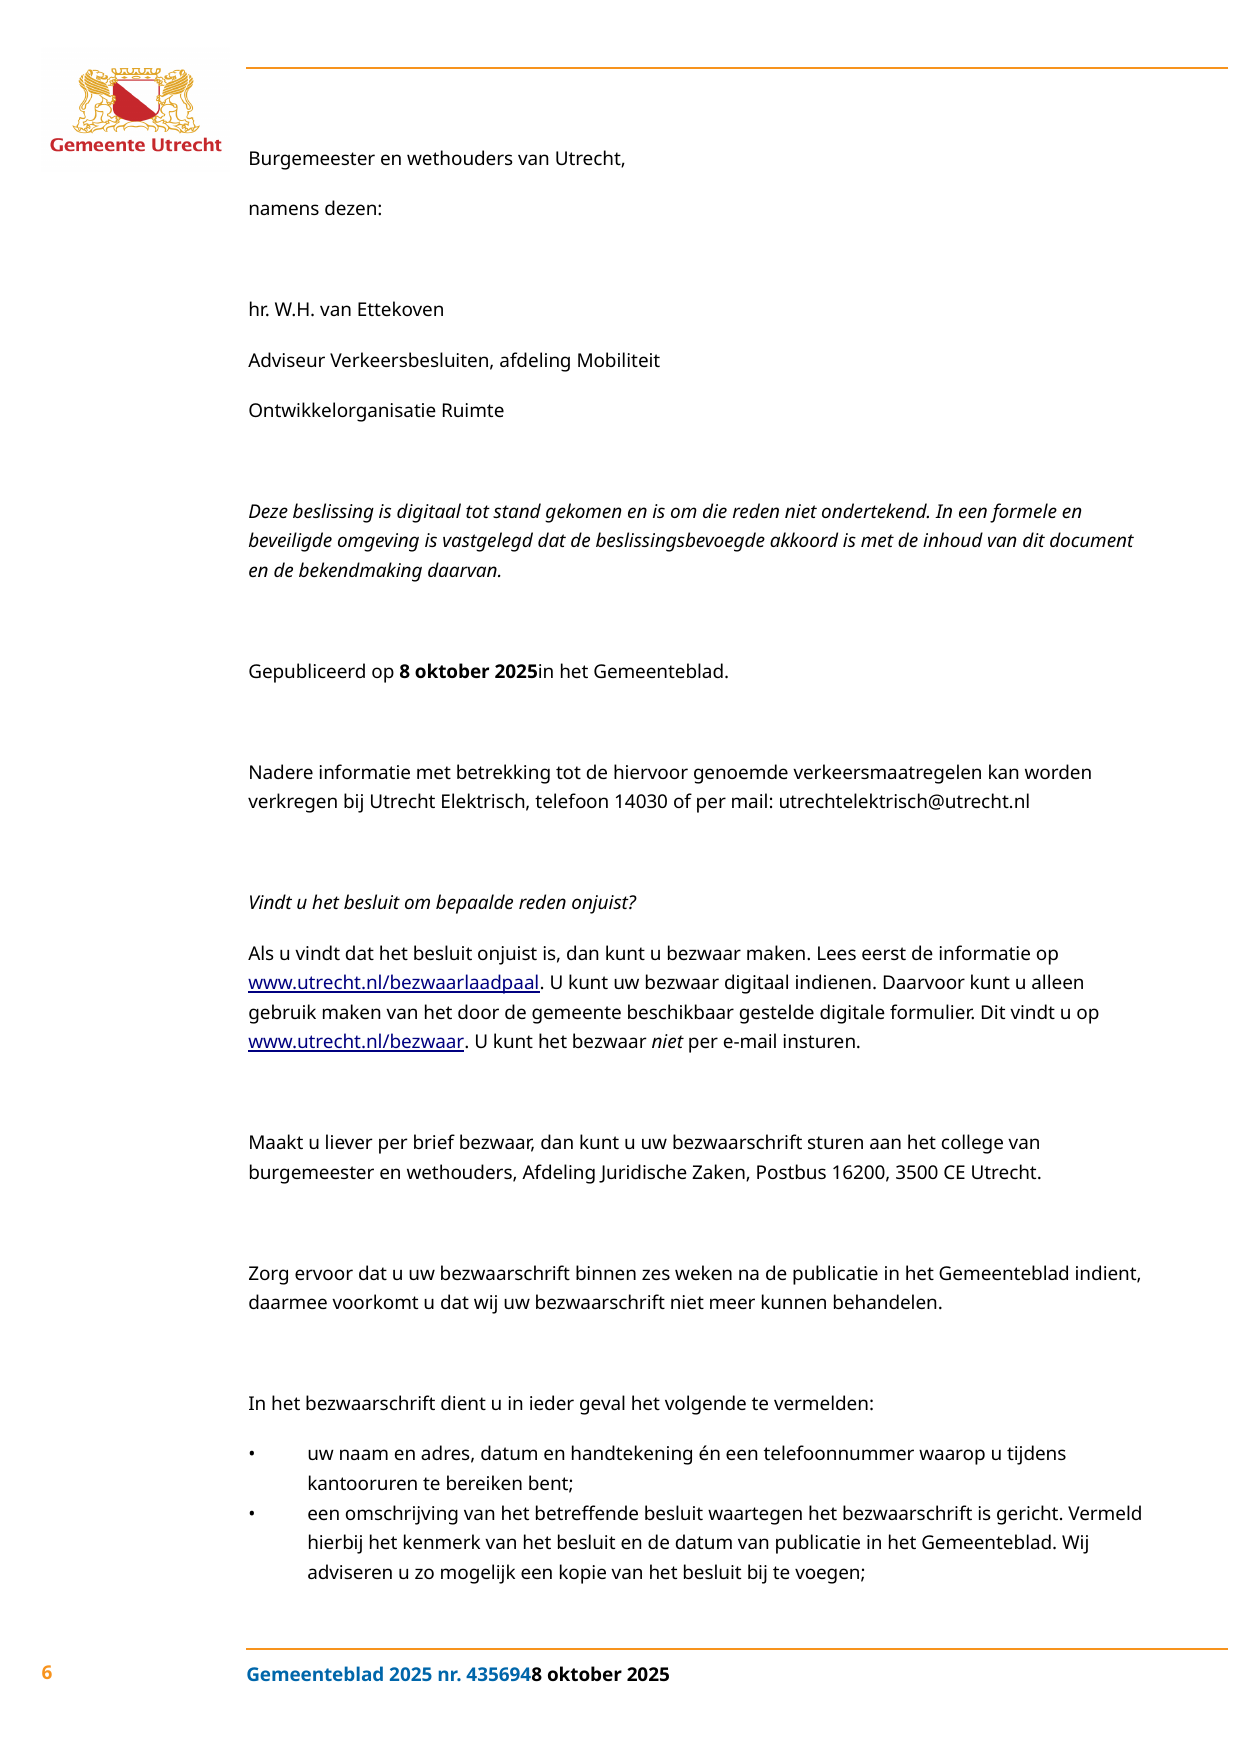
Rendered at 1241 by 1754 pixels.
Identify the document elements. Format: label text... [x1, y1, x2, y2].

text Als u vindt dat het besluit onjuist is, dan kunt u bezwaar maken. Lees eerst de informatie op www.utrecht.nl/bezwaarlaadpaal. U kunt uw bezwaar digitaal indienen. Daarvoor kunt u alleen gebruik maken van het door de gemeente beschikbaar gestelde digitale formulier. Dit vindt u op www.utrecht.nl/bezwaar. U kunt het bezwaar niet per e-mail insturen. [248, 940, 1152, 1054]
text hr. W.H. van Ettekoven [248, 296, 1152, 322]
picture [41, 47, 231, 172]
text namens dezen: [248, 196, 1152, 221]
text Zorg ervoor dat u uw bezwaarschrift binnen zes weken na de publicatie in het Gemeenteblad indient, daarmee voorkomt u dat wij uw bezwaarschrift niet meer kunnen behandelen. [248, 1260, 1152, 1315]
list een omschrijving van het betreffende besluit waartegen het bezwaarschrift is gericht. Vermeld hierbij het kenmerk van het besluit en de datum van publicatie in het Gemeenteblad. Wij adviseren u zo mogelijk een kopie van het besluit bij te voegen; [248, 1500, 1152, 1585]
list uw naam en adres, datum en handtekening én een telefoonnummer waarop u tijdens kantooruren te bereiken bent; [248, 1441, 1152, 1496]
text Maakt u liever per brief bezwaar, dan kunt u uw bezwaarschrift sturen aan het college van burgemeester en wethouders, Afdeling Juridische Zaken, Postbus 16200, 3500 CE Utrecht. [248, 1129, 1152, 1185]
text Adviseur Verkeersbesluiten, afdeling Mobiliteit [248, 347, 1152, 373]
text Gepubliceerd op 8 oktober 2025in het Gemeenteblad. [248, 658, 1152, 684]
text Deze beslissing is digitaal tot stand gekomen en is om die reden niet ondertekend. In een formele en beveiligde omgeving is vastgelegd dat de beslissingsbevoegde akkoord is met de inhoud van dit document en de bekendmaking daarvan. [248, 498, 1152, 583]
text Nadere informatie met betrekking tot de hiervoor genoemde verkeersmaatregelen kan worden verkregen bij Utrecht Elektrisch, telefoon 14030 of per mail: utrechtelektrisch@utrecht.nl [248, 759, 1152, 814]
text Ontwikkelorganisatie Ruimte [248, 397, 1152, 423]
text In het bezwaarschrift dient u in ieder geval het volgende te vermelden: [248, 1390, 1152, 1416]
text Burgemeester en wethouders van Utrecht, [248, 145, 1152, 171]
text Vindt u het besluit om bepaalde reden onjuist? [248, 889, 1152, 915]
